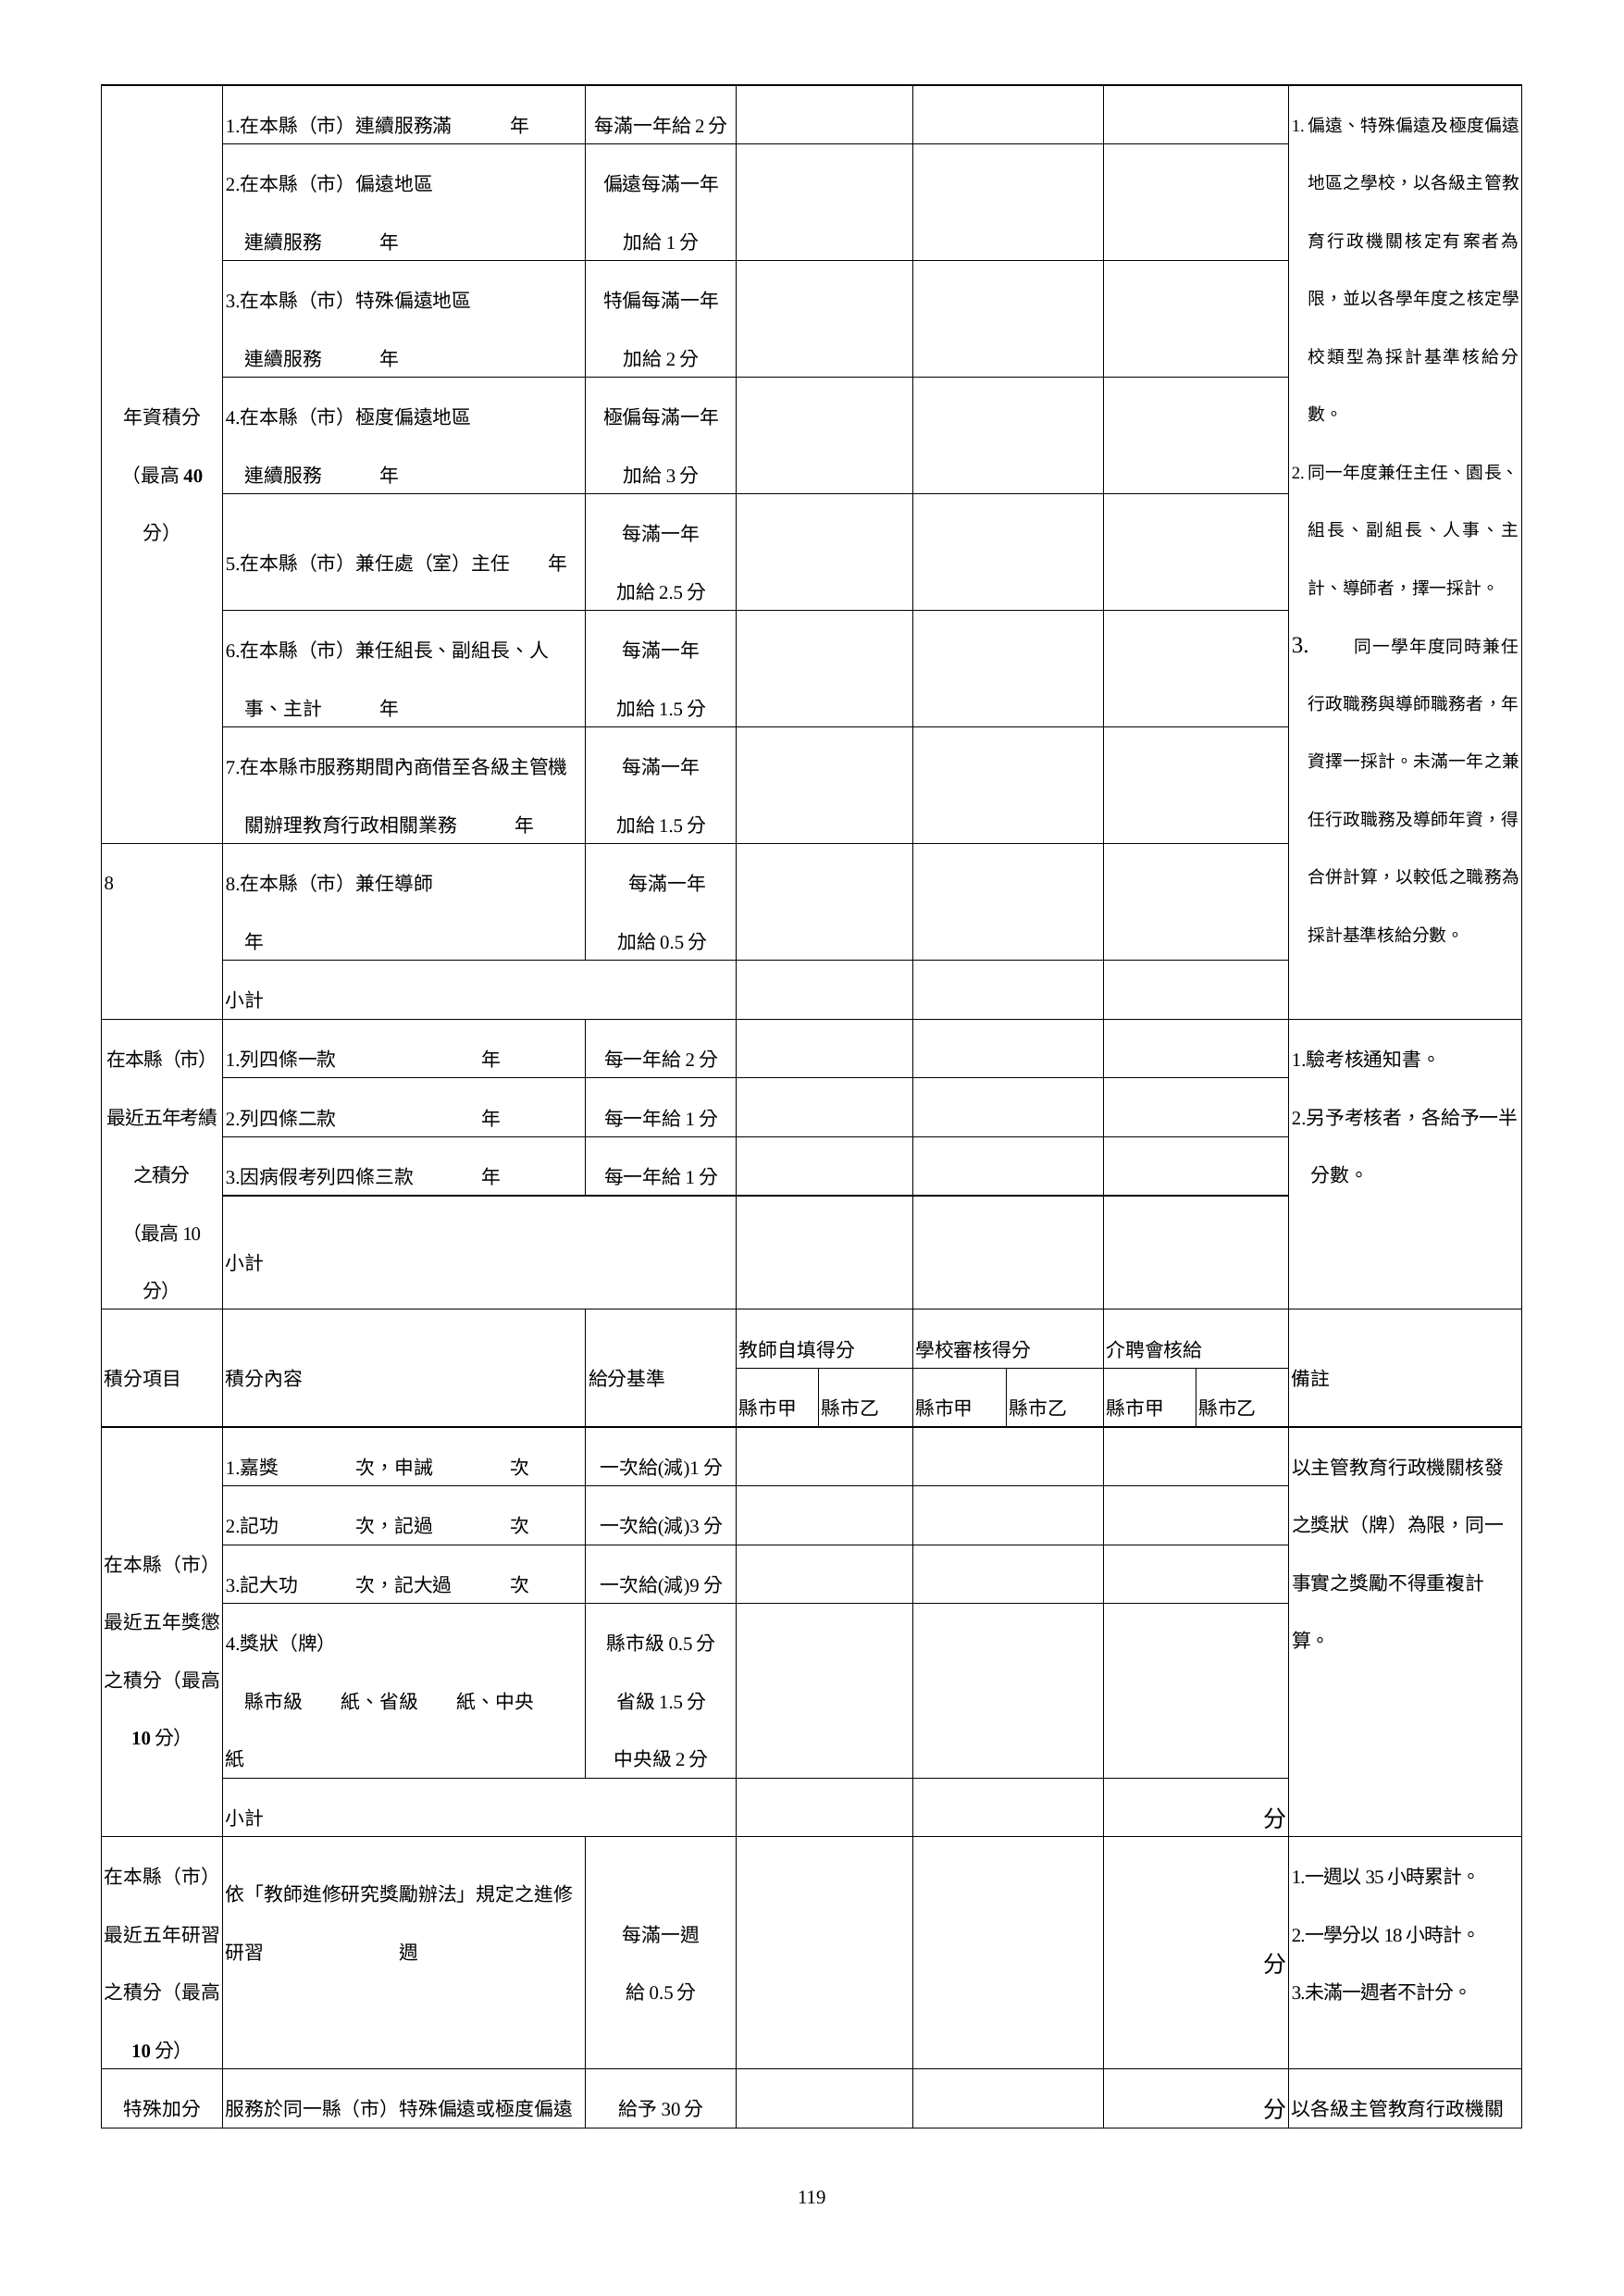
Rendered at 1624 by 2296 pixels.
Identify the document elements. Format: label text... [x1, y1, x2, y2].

table_cell 分 [1104, 1779, 1288, 1836]
table_cell [737, 144, 912, 260]
table_cell [1104, 961, 1288, 1019]
table_cell [737, 1428, 912, 1485]
table_cell [913, 727, 1103, 843]
table_cell 2.記功 次，記過 次 [223, 1486, 585, 1544]
table_cell [1104, 86, 1288, 143]
table_cell 小計 [223, 961, 736, 1019]
table_cell 每滿一年 加給2.5分 [586, 494, 736, 610]
table_cell [1104, 611, 1288, 726]
table_cell 縣市甲 [913, 1369, 1006, 1426]
table_cell 每滿一年 加給1.5分 [586, 611, 736, 726]
table_cell 積分內容 [223, 1309, 585, 1426]
table_cell [1104, 1428, 1288, 1485]
table_cell 5.在本縣（市）兼任處（室）主任 年 [223, 494, 585, 610]
table_cell 縣市甲 [737, 1369, 818, 1426]
table_cell [737, 86, 912, 143]
table_cell [1104, 144, 1288, 260]
table_cell 服務於同一縣（市）特殊偏遠或極度偏遠 [223, 2069, 585, 2128]
table_cell 在本縣（市）最近五年考績之積分 （最高10分） [102, 1020, 222, 1309]
table_cell 8 [102, 844, 222, 1019]
table_cell [913, 1137, 1103, 1195]
table_cell 給分基準 [586, 1309, 736, 1426]
table_cell 積分項目 [102, 1309, 222, 1426]
table_cell 2.列四條二款 年 [223, 1078, 585, 1136]
table_cell [737, 2069, 912, 2128]
table_cell 4.在本縣（市）極度偏遠地區 連續服務 年 [223, 378, 585, 493]
table_cell 每滿一年 加給0.5分 [586, 844, 736, 960]
table_cell [1104, 1078, 1288, 1136]
table_cell 3.因病假考列四條三款 年 [223, 1137, 585, 1195]
table_cell 縣市級0.5分 省級1.5分 中央級2分 [586, 1604, 736, 1778]
table_cell [1104, 727, 1288, 843]
table_cell 在本縣（市）最近五年研習之積分（最高10分） [102, 1837, 222, 2068]
table_cell 1.一週以35小時累計。 2.一學分以18小時計。 3.未滿一週者不計分。 [1289, 1837, 1521, 2068]
table_cell [737, 844, 912, 960]
table_cell [913, 1779, 1103, 1836]
table_cell [913, 2069, 1103, 2128]
table_cell [1104, 844, 1288, 960]
table_cell 以主管教育行政機關核發之獎狀（牌）為限，同一事實之獎勵不得重複計算。 [1289, 1428, 1521, 1836]
table_cell 每一年給1分 [586, 1137, 736, 1195]
table_cell 一次給(減)3分 [586, 1486, 736, 1544]
table_cell [1104, 1545, 1288, 1603]
table_cell 偏遠每滿一年 加給1分 [586, 144, 736, 260]
table_cell [913, 1604, 1103, 1778]
table_cell [737, 1779, 912, 1836]
table_cell 每一年給1分 [586, 1078, 736, 1136]
table_cell 分 [1104, 1837, 1288, 2068]
table_cell [737, 1837, 912, 2068]
table_cell [737, 494, 912, 610]
table_cell [913, 494, 1103, 610]
table_cell [737, 378, 912, 493]
table_cell [737, 1545, 912, 1603]
table_cell [913, 844, 1103, 960]
table_cell 6.在本縣（市）兼任組長、副組長、人事、主計 年 [223, 611, 585, 726]
table_cell [737, 961, 912, 1019]
table_cell 每滿一年 加給1.5分 [586, 727, 736, 843]
table_cell [1104, 1197, 1288, 1309]
table_cell [913, 1545, 1103, 1603]
table_cell [1104, 378, 1288, 493]
table_cell 學校審核得分 [913, 1309, 1103, 1368]
table_cell 以各級主管教育行政機關 [1289, 2069, 1521, 2128]
table_cell 教師自填得分 [737, 1309, 912, 1368]
table_cell 小計 [223, 1779, 736, 1836]
table_cell [1104, 1486, 1288, 1544]
table_cell [1104, 1604, 1288, 1778]
table_cell [737, 1078, 912, 1136]
table_cell 每一年給2分 [586, 1020, 736, 1077]
table_cell [1104, 1020, 1288, 1077]
table_cell 縣市甲 [1104, 1369, 1196, 1426]
table_cell [1104, 261, 1288, 377]
table_cell [913, 1197, 1103, 1309]
table_cell 分 [1104, 2069, 1288, 2128]
table_cell [737, 1486, 912, 1544]
table_cell 1.嘉獎 次，申誡 次 [223, 1428, 585, 1485]
table_cell 1.列四條一款 年 [223, 1020, 585, 1077]
table_cell [913, 261, 1103, 377]
table_cell 1.在本縣（市）連續服務滿 年 [223, 86, 585, 143]
table_cell [913, 1428, 1103, 1485]
table_cell 極偏每滿一年 加給3分 [586, 378, 736, 493]
table_cell 縣市乙 [1007, 1369, 1103, 1426]
table_cell 縣市乙 [1196, 1369, 1288, 1426]
table_cell 7.在本縣市服務期間內商借至各級主管機關辦理教育行政相關業務 年 [223, 727, 585, 843]
table_cell 特殊加分 [102, 2069, 222, 2128]
table_cell [737, 727, 912, 843]
table_cell 偏遠、特殊偏遠及極度偏遠地區之學校，以各級主管教育行政機關核定有案者為限，並以各學年度之核定學校類型為採計基準核給分數。 同一年度兼任主任、園長、組長、副組長、人事、主計、導師者，擇一採計。 同一學年度同時兼任行政職務與導師職務者，年資擇一採計。未滿一年之兼任行政職務及導師年資，得合併計算，以較低之職務為採計基準核給分數。 [1289, 86, 1521, 1019]
table_cell 在本縣（市）最近五年獎懲之積分（最高10分） [102, 1428, 222, 1836]
table_cell 3.在本縣（市）特殊偏遠地區 連續服務 年 [223, 261, 585, 377]
table_cell [1104, 1137, 1288, 1195]
table_cell [737, 1137, 912, 1195]
table_cell 8.在本縣（市）兼任導師 年 [223, 844, 585, 960]
table_cell [737, 1604, 912, 1778]
table_cell 小計 [223, 1197, 736, 1309]
table_cell [913, 1837, 1103, 2068]
table_cell 每滿一年給2分 [586, 86, 736, 143]
table_cell 年資積分 （最高40分） [102, 86, 222, 843]
table_cell [737, 1197, 912, 1309]
table_cell [913, 611, 1103, 726]
table_cell [737, 261, 912, 377]
table_cell 備註 [1289, 1309, 1521, 1426]
table_cell [913, 1078, 1103, 1136]
table_cell [913, 86, 1103, 143]
table_cell 一次給(減)1分 [586, 1428, 736, 1485]
table_cell [737, 611, 912, 726]
table_cell [913, 1486, 1103, 1544]
table_cell 2.在本縣（市）偏遠地區 連續服務 年 [223, 144, 585, 260]
table_cell 依「教師進修研究獎勵辦法」規定之進修研習 週 [223, 1837, 585, 2068]
table_cell [913, 144, 1103, 260]
table_cell 4.獎狀（牌） 縣市級 紙、省級 紙、中央 紙 [223, 1604, 585, 1778]
table_cell 給予30分 [586, 2069, 736, 2128]
table_cell [913, 1020, 1103, 1077]
table_cell [737, 1020, 912, 1077]
table_cell 一次給(減)9分 [586, 1545, 736, 1603]
table_cell [913, 378, 1103, 493]
table_cell [1104, 494, 1288, 610]
table_cell 1.驗考核通知書。 2.另予考核者，各給予一半分數。 [1289, 1020, 1521, 1309]
table_cell 介聘會核給 [1104, 1309, 1288, 1368]
table_cell 縣市乙 [819, 1369, 912, 1426]
table_cell 3.記大功 次，記大過 次 [223, 1545, 585, 1603]
table_cell 每滿一週 給0.5分 [586, 1837, 736, 2068]
table_cell 特偏每滿一年 加給2分 [586, 261, 736, 377]
table_cell [913, 961, 1103, 1019]
